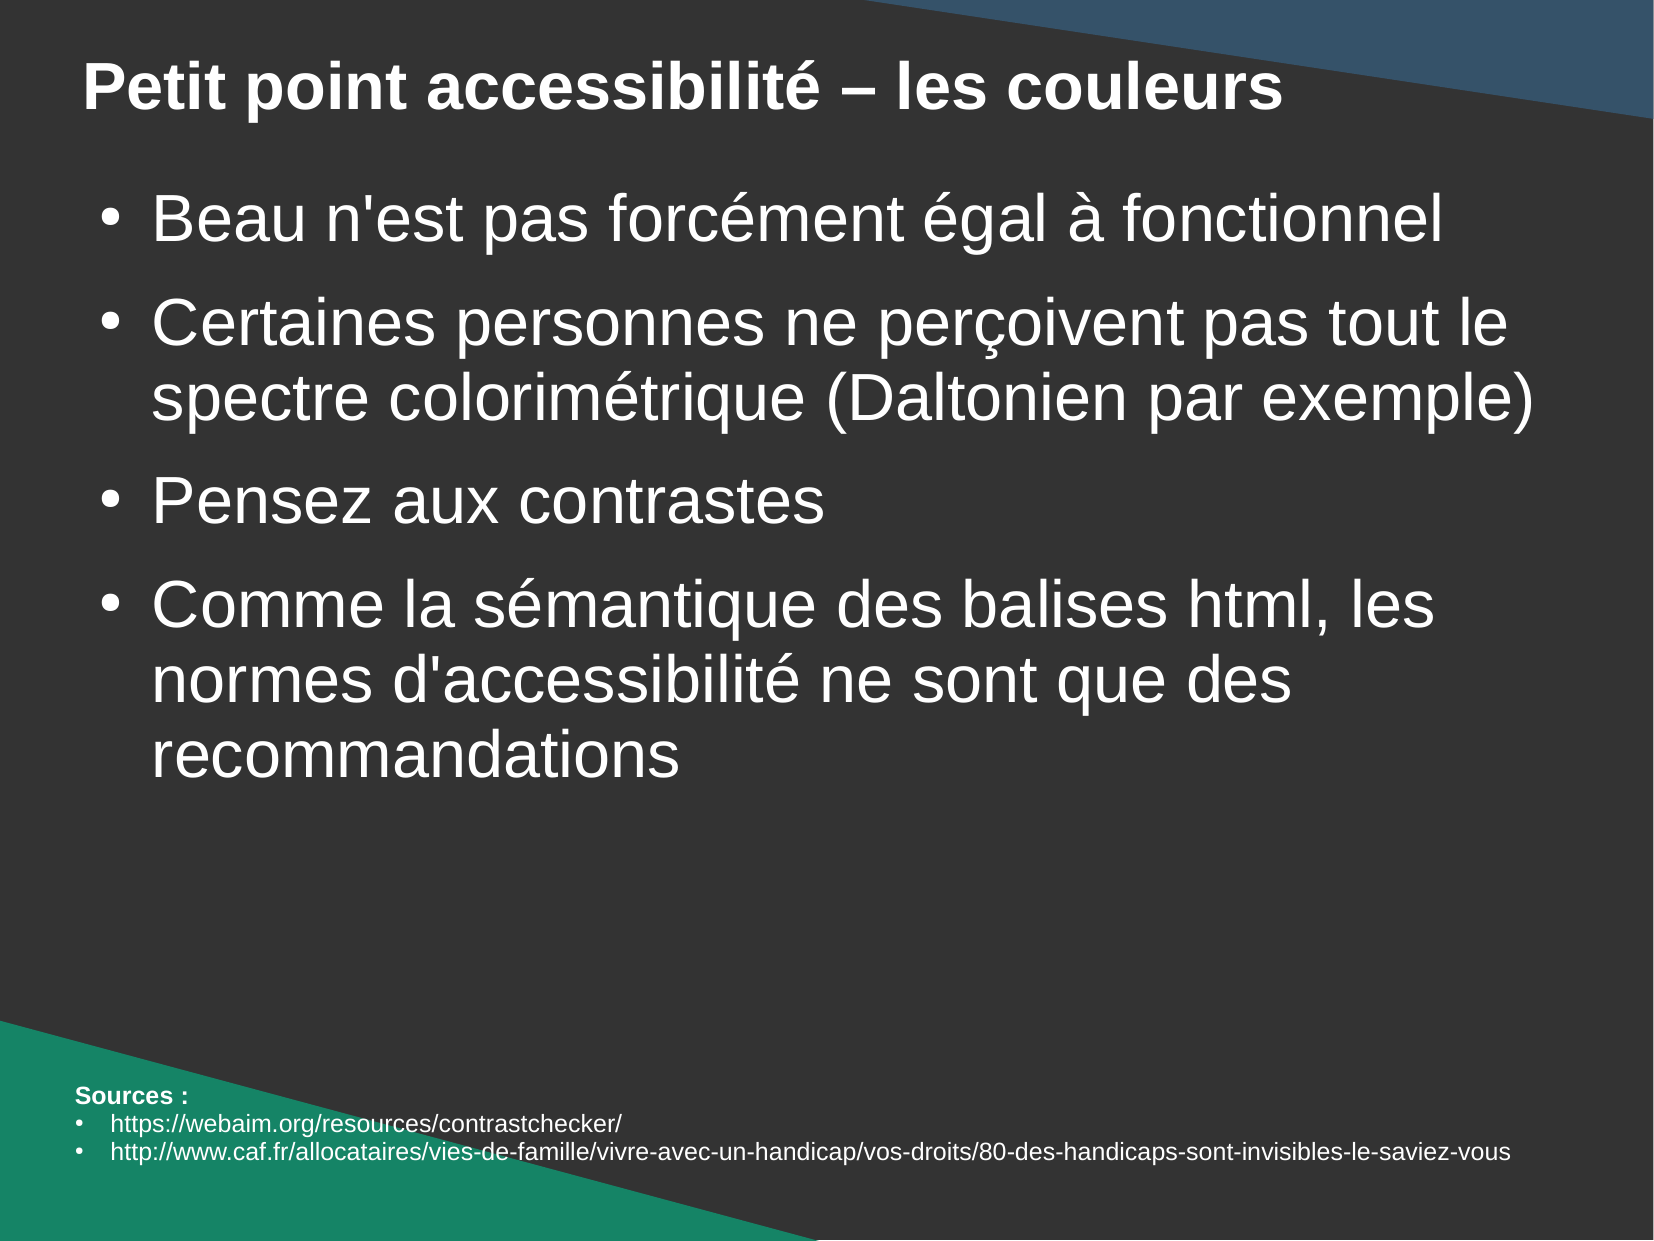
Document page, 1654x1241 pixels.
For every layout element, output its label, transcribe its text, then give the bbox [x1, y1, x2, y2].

text_box [864, 0, 1654, 119]
list Beau n'est pas forcément égal à fonctionnel Certaines personnes ne perçoivent pas tout le spectre colorimétrique (Daltonien par exemple) Pensez aux contrastes Comme la sémantique des balises html, les normes d'accessibilité ne sont que des recommandations [80, 180, 1605, 804]
title Petit point accessibilité – les couleurs [82, 49, 1571, 162]
text_box [0, 1020, 199, 1241]
text_box Sources : https://webaim.org/resources/contrastchecker/ http://www.caf.fr/allocataires/vies-de-famille/vivre-avec-un-handicap/vos-droits/80-des-handicaps-sont-invisibles-le-saviez-vous [60, 1074, 1546, 1241]
